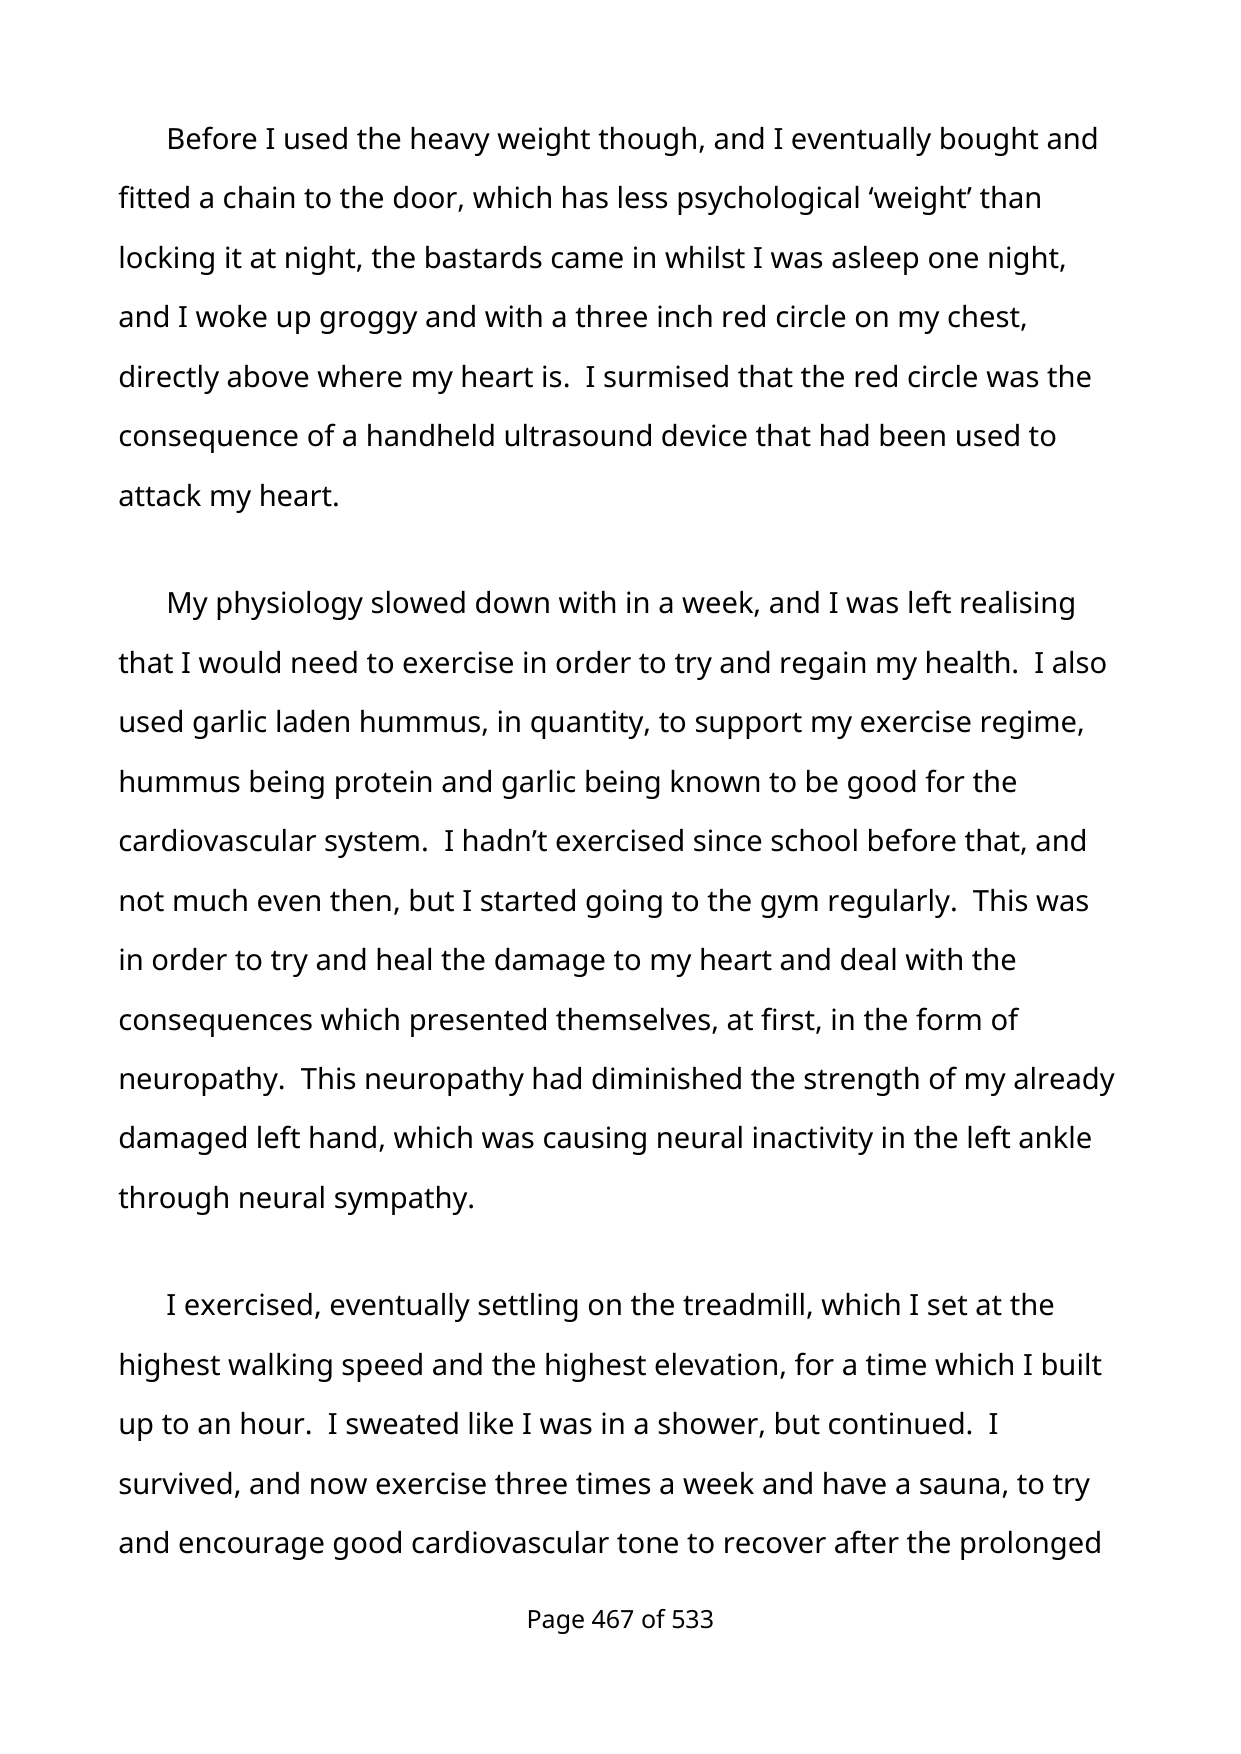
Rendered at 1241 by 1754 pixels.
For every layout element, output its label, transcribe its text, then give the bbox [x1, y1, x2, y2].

text My physiology slowed down with in a week, and I was left realising that I would need to exercise in order to try and regain my health. I also used garlic laden hummus, in quantity, to support my exercise regime, hummus being protein and garlic being known to be good for the cardiovascular system. I hadn’t exercised since school before that, and not much even then, but I started going to the gym regularly. This was in order to try and heal the damage to my heart and deal with the consequences which presented themselves, at first, in the form of neuropathy. This neuropathy had diminished the strength of my already damaged left hand, which was causing neural inactivity in the left ankle through neural sympathy. [118, 582, 1122, 1217]
text Before I used the heavy weight though, and I eventually bought and fitted a chain to the door, which has less psychological ‘weight’ than locking it at night, the bastards came in whilst I was asleep one night, and I woke up groggy and with a three inch red circle on my chest, directly above where my heart is. I surmised that the red circle was the consequence of a handheld ultrasound device that had been used to attack my heart. [118, 118, 1122, 515]
text I exercised, eventually settling on the treadmill, which I set at the highest walking speed and the highest elevation, for a time which I built up to an hour. I sweated like I was in a shower, but continued. I survived, and now exercise three times a week and have a sauna, to try and encourage good cardiovascular tone to recover after the prolonged [118, 1284, 1122, 1562]
